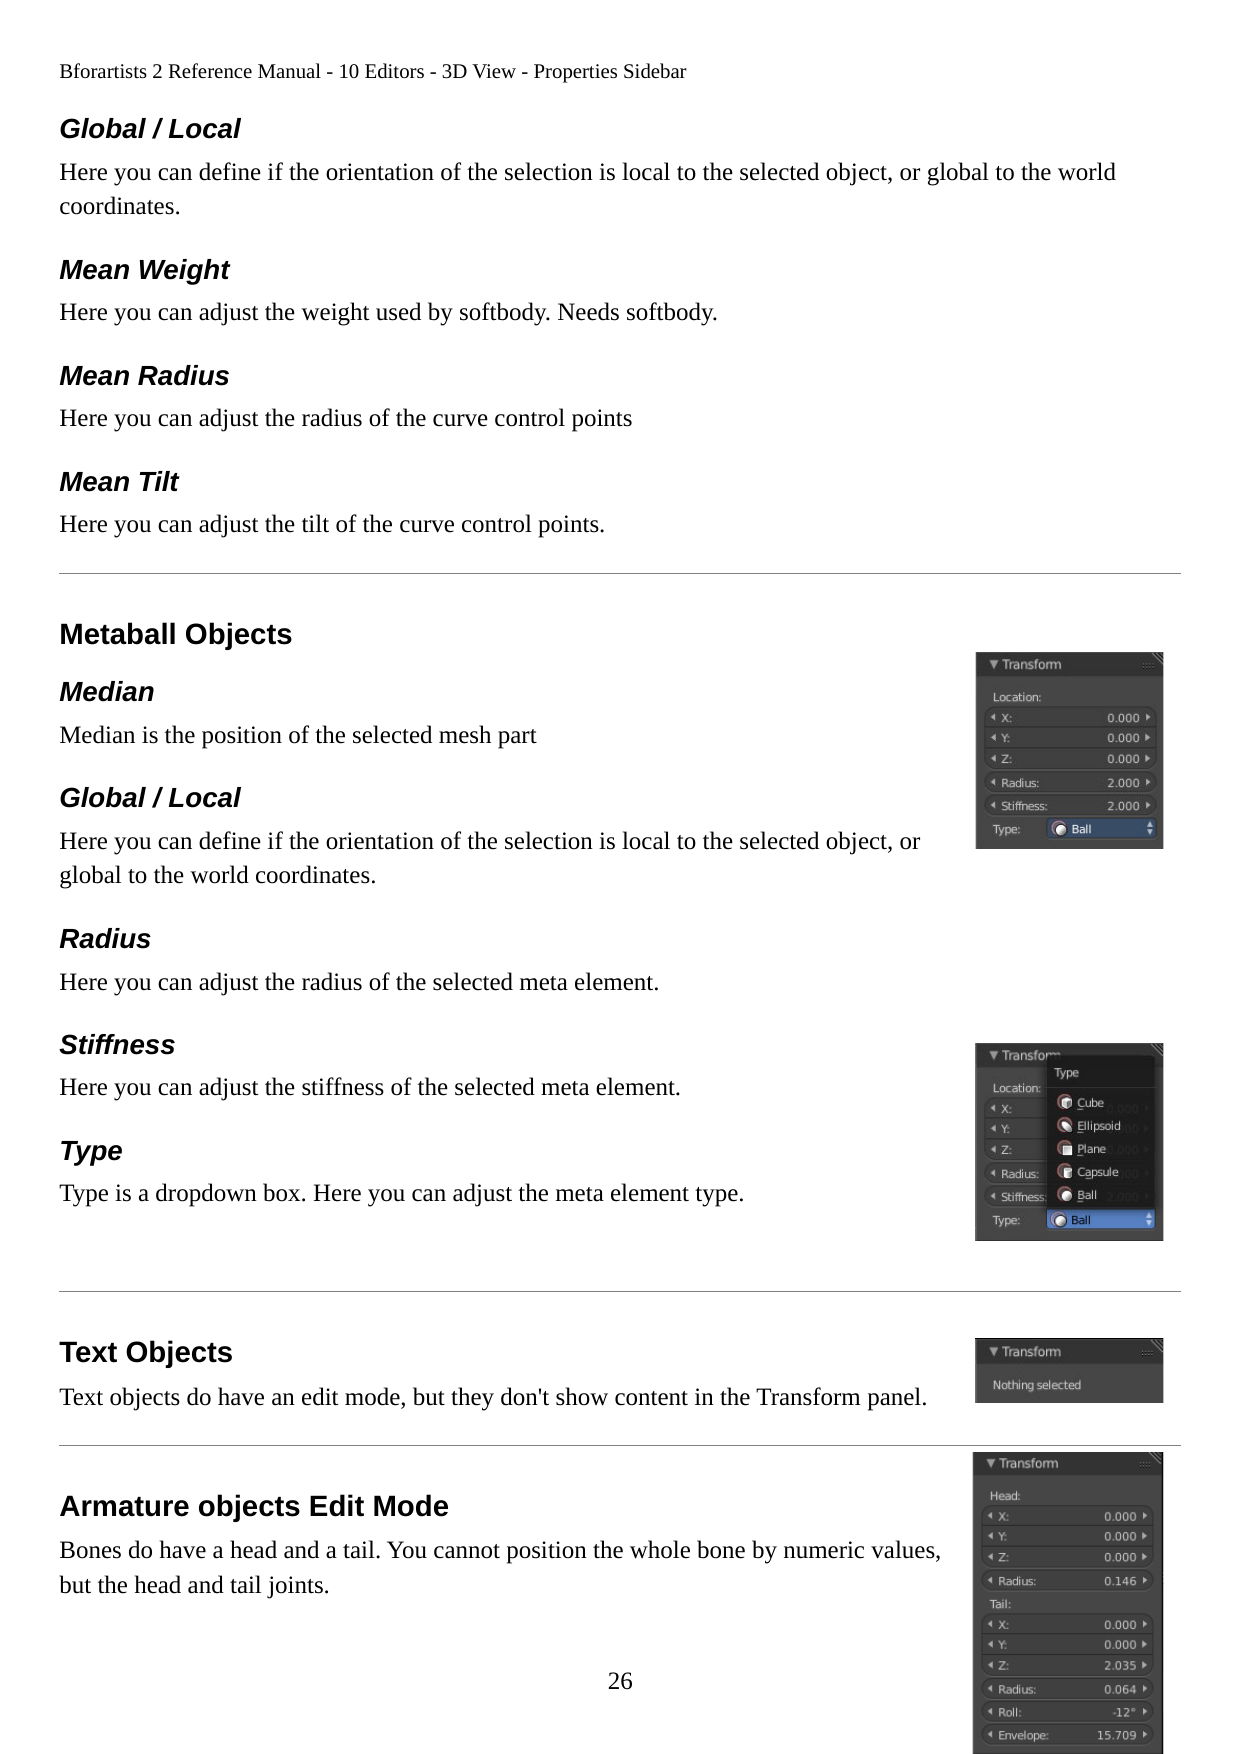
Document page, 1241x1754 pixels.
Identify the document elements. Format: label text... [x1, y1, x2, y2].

subtitle Type [59, 1134, 975, 1166]
picture [975, 652, 1164, 849]
subtitle Radius [59, 922, 1181, 954]
text Here you can adjust the stiffness of the selected meta element. [59, 1072, 975, 1101]
subtitle Median [59, 676, 975, 708]
subtitle Global / Local [59, 782, 975, 814]
subtitle [1164, 676, 1181, 708]
text Type is a dropdown box. Here you can adjust the meta element type. [59, 1178, 975, 1207]
subtitle Stiffness [59, 1028, 1181, 1060]
picture [975, 1338, 1164, 1403]
subtitle Metaball Objects [59, 617, 1181, 651]
picture [972, 1452, 1164, 1754]
text Here you can define if the orientation of the selection is local to the selected object, or global to the world coordinates. [59, 826, 1181, 889]
text Here you can adjust the weight used by softbody. Needs softbody. [59, 297, 1181, 326]
text Text objects do have an edit mode, but they don't show content in the Transform panel. [59, 1382, 1181, 1410]
subtitle Global / Local [59, 113, 1181, 144]
picture [975, 1043, 1164, 1241]
subtitle Mean Radius [59, 359, 1181, 391]
subtitle Armature objects Edit Mode [59, 1489, 972, 1523]
subtitle [1164, 1134, 1181, 1166]
subtitle [1164, 782, 1181, 814]
text Here you can adjust the radius of the selected meta element. [59, 967, 1181, 995]
text Here you can define if the orientation of the selection is local to the selected object, or global to the world coordinates. [59, 157, 1181, 220]
text Here you can adjust the radius of the curve control points [59, 403, 1181, 432]
subtitle Text Objects [59, 1335, 1181, 1369]
subtitle [1164, 1489, 1181, 1523]
subtitle Mean Weight [59, 253, 1181, 285]
text Bones do have a head and a tail. You cannot position the whole bone by numeric values, but the head and tail joints. [59, 1536, 972, 1599]
subtitle Mean Tilt [59, 465, 1181, 497]
text Here you can adjust the tilt of the curve control points. [59, 509, 1181, 538]
text Median is the position of the selected mesh part [59, 720, 975, 749]
